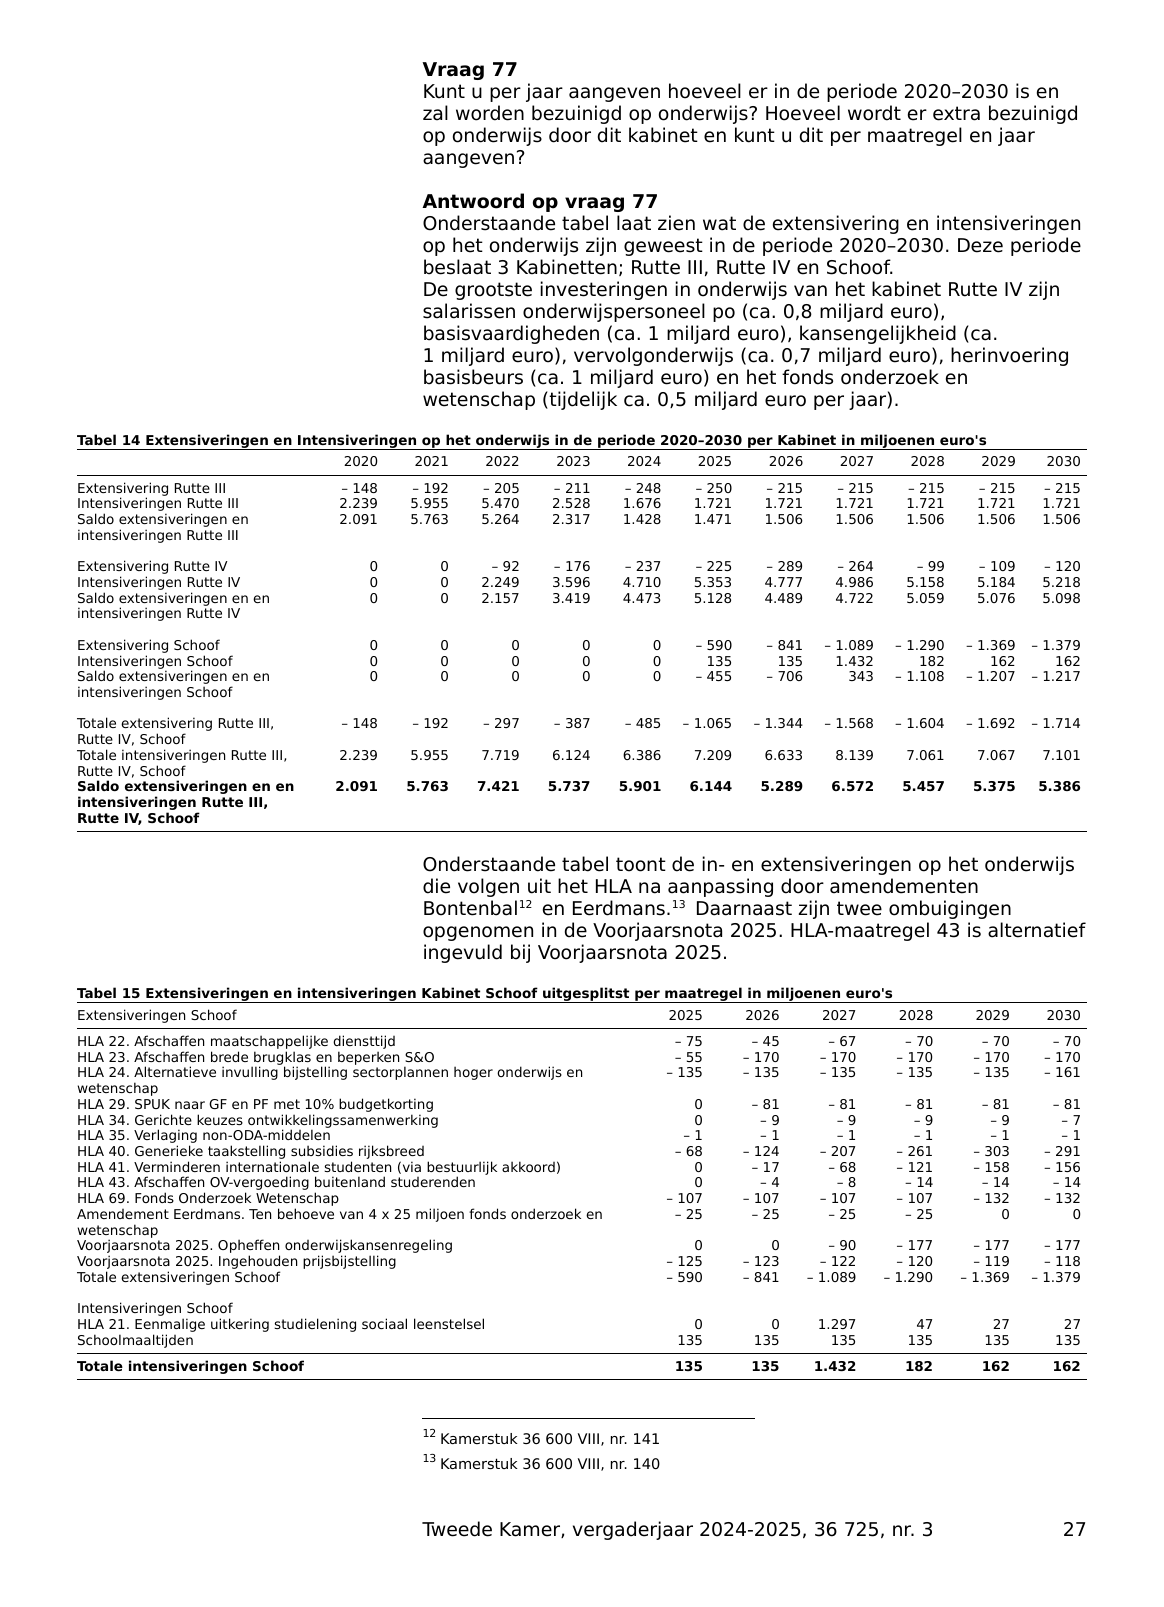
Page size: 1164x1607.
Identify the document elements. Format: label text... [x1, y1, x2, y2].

table_cell – 303 [939, 1144, 1016, 1159]
table_cell 4.986 [809, 575, 880, 591]
table_cell – 75 [632, 1029, 709, 1049]
table_cell [880, 543, 951, 559]
table_cell Schoolmaaltijden [77, 1333, 632, 1353]
table_cell 5.470 [455, 496, 526, 512]
table_cell – 1.379 [1016, 1270, 1087, 1285]
table_cell – 135 [785, 1065, 862, 1097]
table_cell [951, 622, 1021, 638]
table_cell – 132 [939, 1191, 1016, 1207]
table_cell – 121 [862, 1160, 939, 1175]
table_cell – 176 [526, 559, 596, 575]
text Kamerstuk 36 600 VIII, nr. 141 [422, 1427, 1087, 1449]
table_cell – 1 [1016, 1128, 1087, 1144]
table_cell 4.489 [738, 591, 809, 622]
table_cell 5.457 [880, 779, 951, 831]
table_cell 27 [1016, 1317, 1087, 1333]
table_cell [77, 1285, 632, 1301]
text Onderstaande tabel laat zien wat de extensivering en intensiveringen op het onderwijs zijn geweest in de periode 2020–2030. Deze periode beslaat 3 Kabinetten; Rutte III, Rutte IV en Schoof. [422, 213, 1087, 279]
table_cell [880, 622, 951, 638]
table_cell Intensiveringen Rutte III [77, 496, 313, 512]
table_cell – 68 [632, 1144, 709, 1159]
table_cell – 841 [709, 1270, 785, 1285]
table_cell 2026 [709, 1003, 785, 1028]
table_cell [526, 622, 596, 638]
table_cell – 68 [785, 1160, 862, 1175]
table_cell – 132 [1016, 1191, 1087, 1207]
table_cell 0 [596, 654, 667, 669]
table_cell Amendement Eerdmans. Ten behoeve van 4 x 25 miljoen fonds onderzoek en wetenschap [77, 1207, 632, 1238]
table_cell – 170 [785, 1050, 862, 1065]
table_cell 2029 [939, 1003, 1016, 1028]
table_cell – 25 [785, 1207, 862, 1238]
table_cell 7.061 [880, 748, 951, 779]
table_cell – 70 [1016, 1029, 1087, 1049]
table_cell 2022 [455, 450, 526, 475]
table_cell – 1 [939, 1128, 1016, 1144]
table_cell 7.067 [951, 748, 1021, 779]
table_cell 4.777 [738, 575, 809, 591]
table_cell – 67 [785, 1029, 862, 1049]
table_cell 1.432 [809, 654, 880, 669]
text Vraag 77 [422, 59, 1087, 81]
table_cell 0 [632, 1160, 709, 1175]
table_cell Totale intensiveringen Schoof [77, 1354, 632, 1379]
table_cell [951, 701, 1021, 716]
table_cell Totale extensiveringen Schoof [77, 1270, 632, 1285]
table_cell [596, 543, 667, 559]
table_cell – 1.714 [1021, 716, 1087, 748]
table_cell – 170 [939, 1050, 1016, 1065]
table_cell – 9 [939, 1113, 1016, 1128]
table_cell Intensiveringen Rutte IV [77, 575, 313, 591]
table_cell – 590 [632, 1270, 709, 1285]
table_cell [785, 1285, 862, 1301]
table_cell – 485 [596, 716, 667, 748]
table_cell – 124 [709, 1144, 785, 1159]
table_cell 2.091 [313, 779, 384, 831]
table_cell – 1 [785, 1128, 862, 1144]
table_cell Saldo extensiveringen en en intensiveringen Rutte III, Rutte IV, Schoof [77, 779, 313, 831]
table_cell – 17 [709, 1160, 785, 1175]
table_cell 1.297 [785, 1317, 862, 1333]
table_cell [785, 1301, 862, 1317]
table_cell 0 [526, 669, 596, 701]
table_cell – 841 [738, 638, 809, 653]
table_cell 5.901 [596, 779, 667, 831]
table_cell [596, 622, 667, 638]
table_cell 5.184 [951, 575, 1021, 591]
table_cell 135 [667, 654, 738, 669]
table_cell [1021, 543, 1087, 559]
table_cell [77, 622, 313, 638]
text Kamerstuk 36 600 VIII, nr. 140 [422, 1452, 1087, 1474]
text Kunt u per jaar aangeven hoeveel er in de periode 2020–2030 is en zal worden bezuinigd op onderwijs? Hoeveel wordt er extra bezuinigd op onderwijs door dit kabinet en kunt u dit per maatregel en jaar aangeven? [422, 81, 1087, 169]
table_cell – 590 [667, 638, 738, 653]
table_cell – 55 [632, 1050, 709, 1065]
table_cell 0 [596, 669, 667, 701]
table_cell 4.473 [596, 591, 667, 622]
table_cell 2027 [785, 1003, 862, 1028]
table_cell – 1.217 [1021, 669, 1087, 701]
table_cell – 135 [862, 1065, 939, 1097]
table_cell 2024 [596, 450, 667, 475]
table_cell Totale intensiveringen Rutte III, Rutte IV, Schoof [77, 748, 313, 779]
table_cell [313, 543, 384, 559]
table_cell [526, 543, 596, 559]
table_cell – 387 [526, 716, 596, 748]
table_cell Saldo extensiveringen en en intensiveringen Schoof [77, 669, 313, 701]
table_cell [667, 622, 738, 638]
table_cell 1.428 [596, 512, 667, 543]
table_cell – 14 [939, 1175, 1016, 1191]
table_cell – 192 [384, 476, 455, 496]
table_cell – 135 [939, 1065, 1016, 1097]
table_cell HLA 43. Afschaffen OV-vergoeding buitenland studerenden [77, 1175, 632, 1191]
table_cell 135 [632, 1354, 709, 1379]
table_cell HLA 21. Eenmalige uitkering studielening sociaal leenstelsel [77, 1317, 632, 1333]
table_cell [526, 701, 596, 716]
table_cell [809, 543, 880, 559]
table_cell HLA 69. Fonds Onderzoek Wetenschap [77, 1191, 632, 1207]
table_cell 2027 [809, 450, 880, 475]
table_cell – 297 [455, 716, 526, 748]
table_cell 0 [313, 591, 384, 622]
table_cell – 170 [709, 1050, 785, 1065]
table_cell 0 [709, 1238, 785, 1254]
table_cell 135 [709, 1333, 785, 1353]
table_cell 1.721 [1021, 496, 1087, 512]
table_cell – 1.089 [809, 638, 880, 653]
table_cell – 45 [709, 1029, 785, 1049]
table_cell – 156 [1016, 1160, 1087, 1175]
table_cell 6.572 [809, 779, 880, 831]
table_cell – 135 [632, 1065, 709, 1097]
table_cell – 1.065 [667, 716, 738, 748]
table_cell 6.124 [526, 748, 596, 779]
table_cell 1.506 [951, 512, 1021, 543]
table_cell 0 [313, 654, 384, 669]
table_cell 135 [709, 1354, 785, 1379]
table_cell 0 [709, 1317, 785, 1333]
table_cell [313, 622, 384, 638]
table_cell 0 [313, 559, 384, 575]
table_cell – 248 [596, 476, 667, 496]
table_cell 135 [862, 1333, 939, 1353]
table_cell 162 [951, 654, 1021, 669]
table_cell – 1.207 [951, 669, 1021, 701]
table_cell 0 [455, 669, 526, 701]
table_cell Extensivering Rutte IV [77, 559, 313, 575]
table_cell – 1 [709, 1128, 785, 1144]
table_cell 8.139 [809, 748, 880, 779]
table_cell 7.209 [667, 748, 738, 779]
table_cell 2.157 [455, 591, 526, 622]
table_cell 5.763 [384, 779, 455, 831]
table_cell 2.528 [526, 496, 596, 512]
table_cell – 70 [862, 1029, 939, 1049]
table_cell – 107 [862, 1191, 939, 1207]
table_cell HLA 22. Afschaffen maatschappelijke diensttijd [77, 1029, 632, 1049]
table_cell 0 [1016, 1207, 1087, 1238]
table_cell – 81 [862, 1097, 939, 1112]
table_cell 0 [384, 654, 455, 669]
table_cell – 177 [862, 1238, 939, 1254]
table_cell [632, 1301, 709, 1317]
table_cell HLA 29. SPUK naar GF en PF met 10% budgetkorting [77, 1097, 632, 1112]
table_cell 2029 [951, 450, 1021, 475]
table_cell 2.091 [313, 512, 384, 543]
table_cell 5.353 [667, 575, 738, 591]
table_cell [1021, 622, 1087, 638]
table_cell HLA 35. Verlaging non-ODA-middelen [77, 1128, 632, 1144]
table_cell [455, 701, 526, 716]
table_header Tabel 15 Extensiveringen en intensiveringen Kabinet Schoof uitgesplitst per maatregel in miljoenen euro's [77, 986, 1087, 1002]
table_cell 1.506 [1021, 512, 1087, 543]
table_cell – 1.108 [880, 669, 951, 701]
table_cell 0 [632, 1317, 709, 1333]
table_cell – 7 [1016, 1113, 1087, 1128]
table_cell [667, 701, 738, 716]
table_cell Extensivering Rutte III [77, 476, 313, 496]
table_cell – 1 [632, 1128, 709, 1144]
table_cell 1.721 [951, 496, 1021, 512]
table_cell 135 [1016, 1333, 1087, 1353]
table_cell 5.955 [384, 496, 455, 512]
table_cell – 125 [632, 1254, 709, 1270]
table_cell – 1.089 [785, 1270, 862, 1285]
table_cell 3.596 [526, 575, 596, 591]
table_cell 1.721 [738, 496, 809, 512]
table_cell 135 [785, 1333, 862, 1353]
table_cell – 14 [862, 1175, 939, 1191]
table_cell 6.386 [596, 748, 667, 779]
table_cell [809, 622, 880, 638]
table_cell 2021 [384, 450, 455, 475]
table_cell – 107 [785, 1191, 862, 1207]
table_cell Extensivering Schoof [77, 638, 313, 653]
table_cell – 237 [596, 559, 667, 575]
table_cell HLA 23. Afschaffen brede brugklas en beperken S&O [77, 1050, 632, 1065]
table_cell 0 [384, 575, 455, 591]
table_cell – 1.369 [951, 638, 1021, 653]
table_cell – 192 [384, 716, 455, 748]
table_cell 5.158 [880, 575, 951, 591]
table_cell 2028 [880, 450, 951, 475]
table_cell 7.719 [455, 748, 526, 779]
table_cell [709, 1285, 785, 1301]
table_cell 4.710 [596, 575, 667, 591]
table_cell 0 [632, 1238, 709, 1254]
table_cell 5.386 [1021, 779, 1087, 831]
table_cell 2.239 [313, 496, 384, 512]
table_cell 27 [939, 1317, 1016, 1333]
table_cell 0 [596, 638, 667, 653]
table_cell [384, 622, 455, 638]
table_cell 6.144 [667, 779, 738, 831]
table_cell – 1.379 [1021, 638, 1087, 653]
table_cell 2030 [1021, 450, 1087, 475]
table_cell 0 [313, 669, 384, 701]
table_cell [738, 622, 809, 638]
table_cell – 135 [709, 1065, 785, 1097]
table_cell [862, 1285, 939, 1301]
table_cell – 161 [1016, 1065, 1087, 1097]
table_cell – 215 [880, 476, 951, 496]
table_cell [1016, 1301, 1087, 1317]
table_cell 0 [384, 591, 455, 622]
table_cell – 119 [939, 1254, 1016, 1270]
table_cell – 8 [785, 1175, 862, 1191]
table_cell 5.128 [667, 591, 738, 622]
table_cell 0 [632, 1113, 709, 1128]
table_cell [738, 701, 809, 716]
table_cell – 122 [785, 1254, 862, 1270]
table_cell [738, 543, 809, 559]
table_cell 1.676 [596, 496, 667, 512]
table_cell – 158 [939, 1160, 1016, 1175]
text Onderstaande tabel toont de in- en extensiveringen op het onderwijs die volgen uit het HLA na aanpassing door amendementen Bontenbal en Eerdmans. Daarnaast zijn twee ombuigingen opgenomen in de Voorjaarsnota 2025. HLA-maatregel 43 is alternatief ingevuld bij Voorjaarsnota 2025. [422, 854, 1087, 964]
table_cell 5.737 [526, 779, 596, 831]
table_cell 1.506 [880, 512, 951, 543]
table_cell [632, 1285, 709, 1301]
table_cell 0 [526, 638, 596, 653]
table_cell – 81 [709, 1097, 785, 1112]
table_cell 0 [939, 1207, 1016, 1238]
table_cell – 148 [313, 476, 384, 496]
table_cell 1.721 [880, 496, 951, 512]
table_cell – 70 [939, 1029, 1016, 1049]
table_cell HLA 34. Gerichte keuzes ontwikkelingssamenwerking [77, 1113, 632, 1128]
table_cell 1.506 [809, 512, 880, 543]
table_cell – 706 [738, 669, 809, 701]
table_cell Totale extensivering Rutte III, Rutte IV, Schoof [77, 716, 313, 748]
table_cell 1.721 [667, 496, 738, 512]
table_cell 2020 [313, 450, 384, 475]
table_cell [862, 1301, 939, 1317]
table_cell Voorjaarsnota 2025. Opheffen onderwijskansenregeling [77, 1238, 632, 1254]
table_cell 0 [455, 638, 526, 653]
table_cell 0 [384, 669, 455, 701]
table_cell – 1.604 [880, 716, 951, 748]
table_cell – 99 [880, 559, 951, 575]
table_cell – 25 [709, 1207, 785, 1238]
table_cell 5.059 [880, 591, 951, 622]
table_cell 135 [939, 1333, 1016, 1353]
table_cell 3.419 [526, 591, 596, 622]
table_cell [384, 701, 455, 716]
table_cell – 9 [862, 1113, 939, 1128]
table_cell 2.239 [313, 748, 384, 779]
table_cell 1.471 [667, 512, 738, 543]
table_cell [709, 1301, 785, 1317]
table_cell 5.289 [738, 779, 809, 831]
table_cell [667, 543, 738, 559]
table_cell [809, 701, 880, 716]
table_cell 0 [632, 1175, 709, 1191]
table_cell 2025 [632, 1003, 709, 1028]
table_cell 2028 [862, 1003, 939, 1028]
table_cell 2.317 [526, 512, 596, 543]
table_cell 5.098 [1021, 591, 1087, 622]
table_cell 1.432 [785, 1354, 862, 1379]
table_cell 7.101 [1021, 748, 1087, 779]
table_cell 182 [880, 654, 951, 669]
table_cell 5.264 [455, 512, 526, 543]
table_cell – 177 [939, 1238, 1016, 1254]
table_cell 343 [809, 669, 880, 701]
table_cell – 205 [455, 476, 526, 496]
table_cell 0 [384, 638, 455, 653]
table_cell [77, 701, 313, 716]
table_cell – 123 [709, 1254, 785, 1270]
table_cell – 9 [785, 1113, 862, 1128]
table_cell 0 [384, 559, 455, 575]
table_cell 7.421 [455, 779, 526, 831]
table_cell 135 [738, 654, 809, 669]
table_cell [77, 450, 313, 475]
table_cell – 1.568 [809, 716, 880, 748]
table_cell Saldo extensiveringen en en intensiveringen Rutte IV [77, 591, 313, 622]
table_cell – 215 [809, 476, 880, 496]
table_cell [880, 701, 951, 716]
table_cell Saldo extensiveringen en intensiveringen Rutte III [77, 512, 313, 543]
table_cell – 25 [632, 1207, 709, 1238]
table_cell – 120 [1021, 559, 1087, 575]
table_cell 0 [313, 575, 384, 591]
table_cell 1.721 [809, 496, 880, 512]
table_cell – 25 [862, 1207, 939, 1238]
table_cell – 289 [738, 559, 809, 575]
table_cell – 215 [951, 476, 1021, 496]
table_cell Intensiveringen Schoof [77, 1301, 632, 1317]
table_cell – 148 [313, 716, 384, 748]
table_cell – 207 [785, 1144, 862, 1159]
table_cell – 170 [862, 1050, 939, 1065]
text De grootste investeringen in onderwijs van het kabinet Rutte IV zijn salarissen onderwijspersoneel po (ca. 0,8 miljard euro), basisvaardigheden (ca. 1 miljard euro), kansengelijkheid (ca. 1 miljard euro), vervolgonderwijs (ca. 0,7 miljard euro), herinvoering basisbeurs (ca. 1 miljard euro) en het fonds onderzoek en wetenschap (tijdelijk ca. 0,5 miljard euro per jaar). [422, 279, 1087, 411]
table_cell 0 [455, 654, 526, 669]
table_cell – 1.344 [738, 716, 809, 748]
table_cell – 291 [1016, 1144, 1087, 1159]
table_cell – 14 [1016, 1175, 1087, 1191]
table_cell – 1.290 [862, 1270, 939, 1285]
table_cell 2030 [1016, 1003, 1087, 1028]
table_cell 5.375 [951, 779, 1021, 831]
table_cell – 211 [526, 476, 596, 496]
table_cell 47 [862, 1317, 939, 1333]
table_cell [1021, 701, 1087, 716]
table_cell 162 [1016, 1354, 1087, 1379]
table_cell – 120 [862, 1254, 939, 1270]
table_cell [939, 1301, 1016, 1317]
table_cell – 1.692 [951, 716, 1021, 748]
table_cell 0 [632, 1097, 709, 1112]
table_cell [596, 701, 667, 716]
table_cell HLA 41. Verminderen internationale studenten (via bestuurlijk akkoord) [77, 1160, 632, 1175]
table_cell [455, 622, 526, 638]
table_cell [77, 543, 313, 559]
table_cell 6.633 [738, 748, 809, 779]
table_cell 5.955 [384, 748, 455, 779]
table_cell – 81 [785, 1097, 862, 1112]
table_cell 182 [862, 1354, 939, 1379]
table_cell 1.506 [738, 512, 809, 543]
table_cell Extensiveringen Schoof [77, 1003, 632, 1028]
table_cell – 177 [1016, 1238, 1087, 1254]
table_cell 0 [526, 654, 596, 669]
table_cell – 170 [1016, 1050, 1087, 1065]
table_cell – 264 [809, 559, 880, 575]
table_cell [455, 543, 526, 559]
table_cell 2025 [667, 450, 738, 475]
table_cell 5.763 [384, 512, 455, 543]
table_cell 2023 [526, 450, 596, 475]
table_cell Voorjaarsnota 2025. Ingehouden prijsbijstelling [77, 1254, 632, 1270]
table_cell – 225 [667, 559, 738, 575]
table_cell 4.722 [809, 591, 880, 622]
table_cell – 81 [939, 1097, 1016, 1112]
table_cell 0 [313, 638, 384, 653]
table_cell 162 [1021, 654, 1087, 669]
table_cell [313, 701, 384, 716]
table_cell – 215 [738, 476, 809, 496]
table_cell [384, 543, 455, 559]
table_cell – 215 [1021, 476, 1087, 496]
table_cell 162 [939, 1354, 1016, 1379]
table_cell – 9 [709, 1113, 785, 1128]
table_header Tabel 14 Extensiveringen en Intensiveringen op het onderwijs in de periode 2020–2030 per Kabinet in miljoenen euro's [77, 433, 1087, 448]
table_cell – 455 [667, 669, 738, 701]
table_cell 5.076 [951, 591, 1021, 622]
table_cell [1016, 1285, 1087, 1301]
table_cell – 250 [667, 476, 738, 496]
table_cell – 107 [632, 1191, 709, 1207]
table_cell – 118 [1016, 1254, 1087, 1270]
table_cell – 1.369 [939, 1270, 1016, 1285]
table_cell 2.249 [455, 575, 526, 591]
table_cell – 109 [951, 559, 1021, 575]
text Antwoord op vraag 77 [422, 191, 1087, 213]
table_cell Intensiveringen Schoof [77, 654, 313, 669]
table_cell 135 [632, 1333, 709, 1353]
table_cell HLA 24. Alternatieve invulling bijstelling sectorplannen hoger onderwijs en wetenschap [77, 1065, 632, 1097]
table_cell 2026 [738, 450, 809, 475]
table_cell – 1 [862, 1128, 939, 1144]
table_cell [951, 543, 1021, 559]
table_cell 5.218 [1021, 575, 1087, 591]
table_cell – 81 [1016, 1097, 1087, 1112]
table_cell HLA 40. Generieke taakstelling subsidies rijksbreed [77, 1144, 632, 1159]
table_cell – 261 [862, 1144, 939, 1159]
table_cell [939, 1285, 1016, 1301]
table_cell – 1.290 [880, 638, 951, 653]
table_cell – 92 [455, 559, 526, 575]
table_cell – 4 [709, 1175, 785, 1191]
table_cell – 90 [785, 1238, 862, 1254]
table_cell – 107 [709, 1191, 785, 1207]
